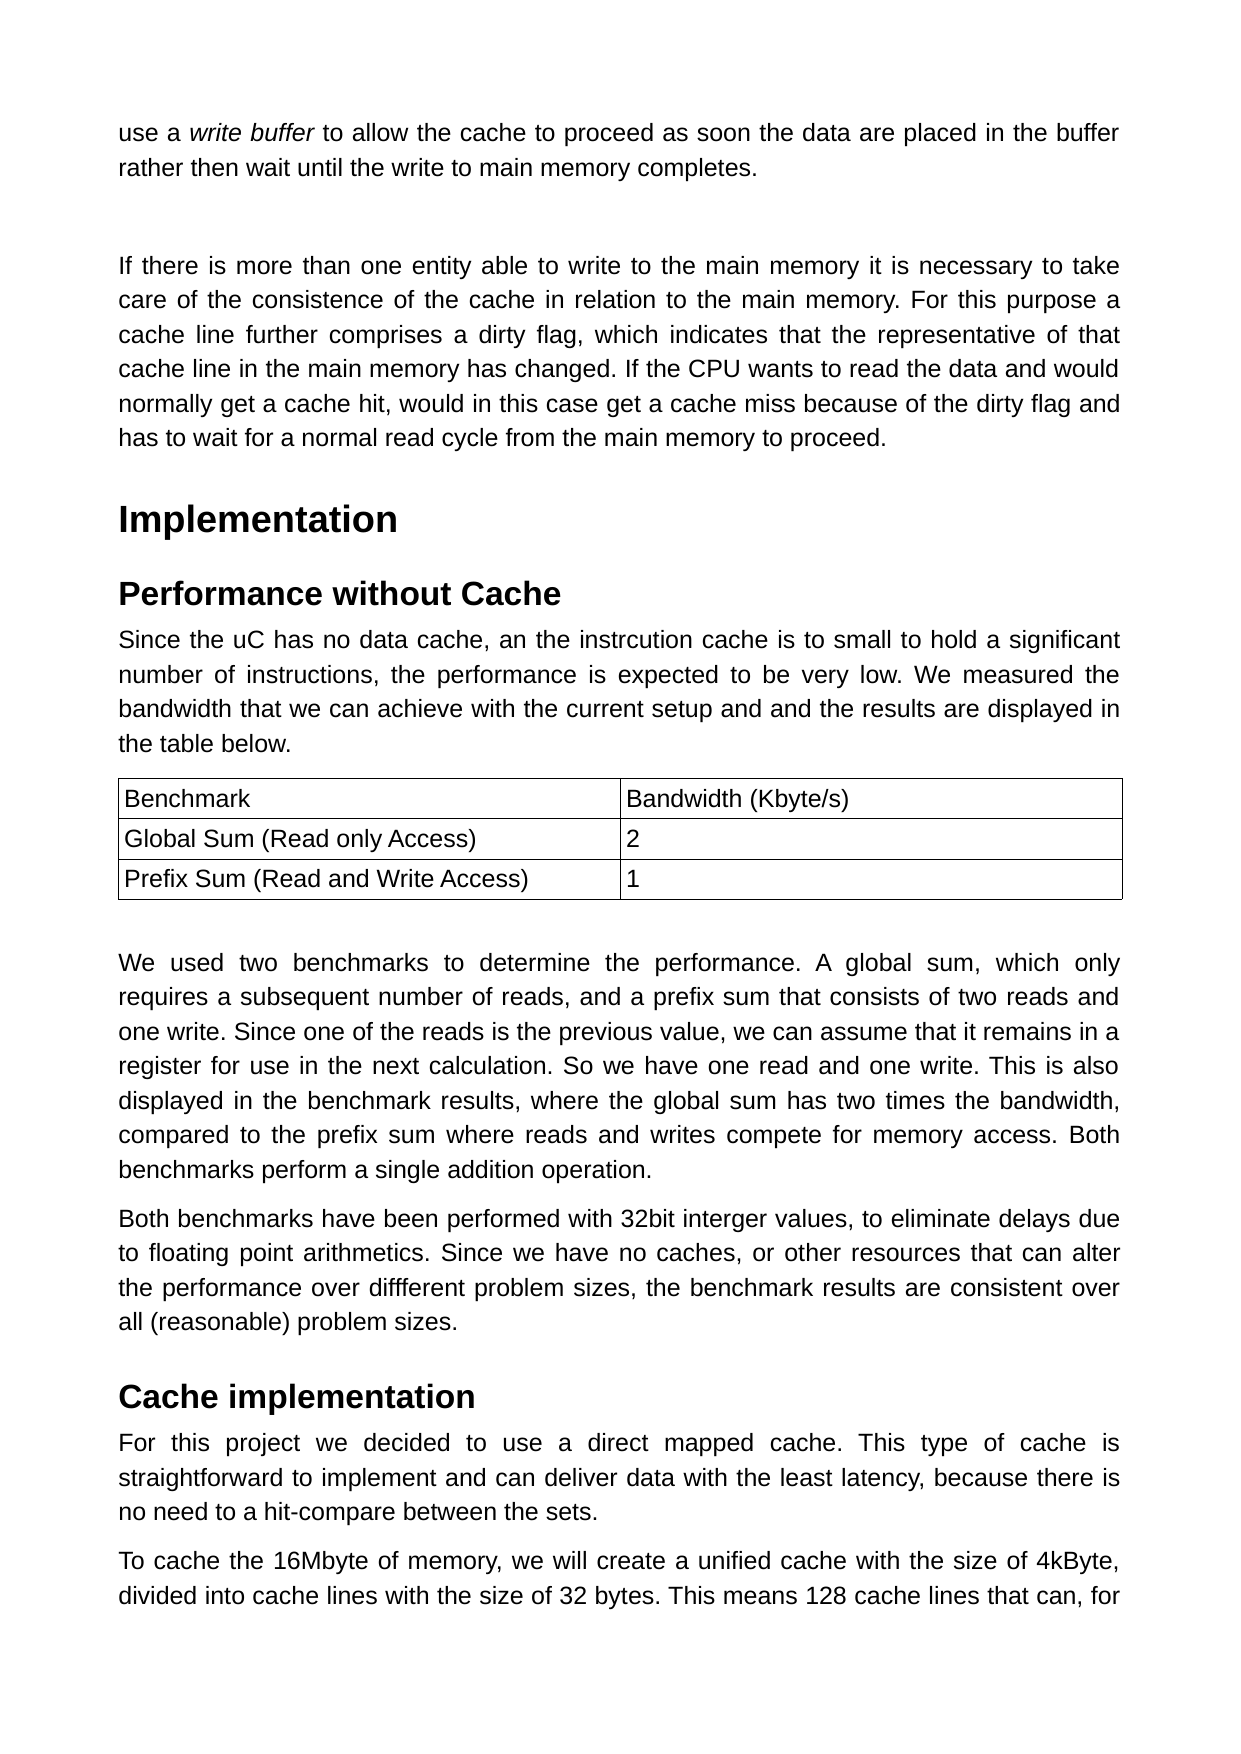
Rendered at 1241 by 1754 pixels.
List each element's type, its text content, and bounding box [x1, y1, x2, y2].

table_cell 2 [621, 819, 1122, 858]
subtitle Performance without Cache [118, 574, 1122, 613]
text Both benchmarks have been performed with 32bit interger values, to eliminate delays due to floating point arithmetics. Since we have no caches, or other resources that can alter the performance over diffferent problem sizes, the benchmark results are consistent over all (reasonable) problem sizes. [118, 1204, 1122, 1336]
subtitle Cache implementation [118, 1377, 1122, 1416]
table_cell Global Sum (Read only Access) [119, 819, 620, 858]
text For this project we decided to use a direct mapped cache. This type of cache is straightforward to implement and can deliver data with the least latency, because there is no need to a hit-compare between the sets. [118, 1428, 1122, 1526]
subtitle Implementation [118, 497, 1122, 541]
table_header Bandwidth (Kbyte/s) [621, 779, 1122, 818]
text We used two benchmarks to determine the performance. A global sum, which only requires a subsequent number of reads, and a prefix sum that consists of two reads and one write. Since one of the reads is the previous value, we can assume that it remains in a register for use in the next calculation. So we have one read and one write. This is also displayed in the benchmark results, where the global sum has two times the bandwidth, compared to the prefix sum where reads and writes compete for memory access. Both benchmarks perform a single addition operation. [118, 948, 1122, 1183]
text use a write buffer to allow the cache to proceed as soon the data are placed in the buffer rather then wait until the write to main memory completes. [118, 118, 1122, 181]
text To cache the 16Mbyte of memory, we will create a unified cache with the size of 4kByte, divided into cache lines with the size of 32 bytes. This means 128 cache lines that can, for [118, 1546, 1122, 1609]
text Since the uC has no data cache, an the instrcution cache is to small to hold a significant number of instructions, the performance is expected to be very low. We measured the bandwidth that we can achieve with the current setup and and the results are displayed in the table below. [118, 625, 1122, 757]
text If there is more than one entity able to write to the main memory it is necessary to take care of the consistence of the cache in relation to the main memory. For this purpose a cache line further comprises a dirty flag, which indicates that the representative of that cache line in the main memory has changed. If the CPU wants to read the data and would normally get a cache hit, would in this case get a cache miss because of the dirty flag and has to wait for a normal read cycle from the main memory to proceed. [118, 251, 1122, 452]
table_cell 1 [621, 860, 1122, 899]
table_cell Prefix Sum (Read and Write Access) [119, 860, 620, 899]
table_header Benchmark [119, 779, 620, 818]
